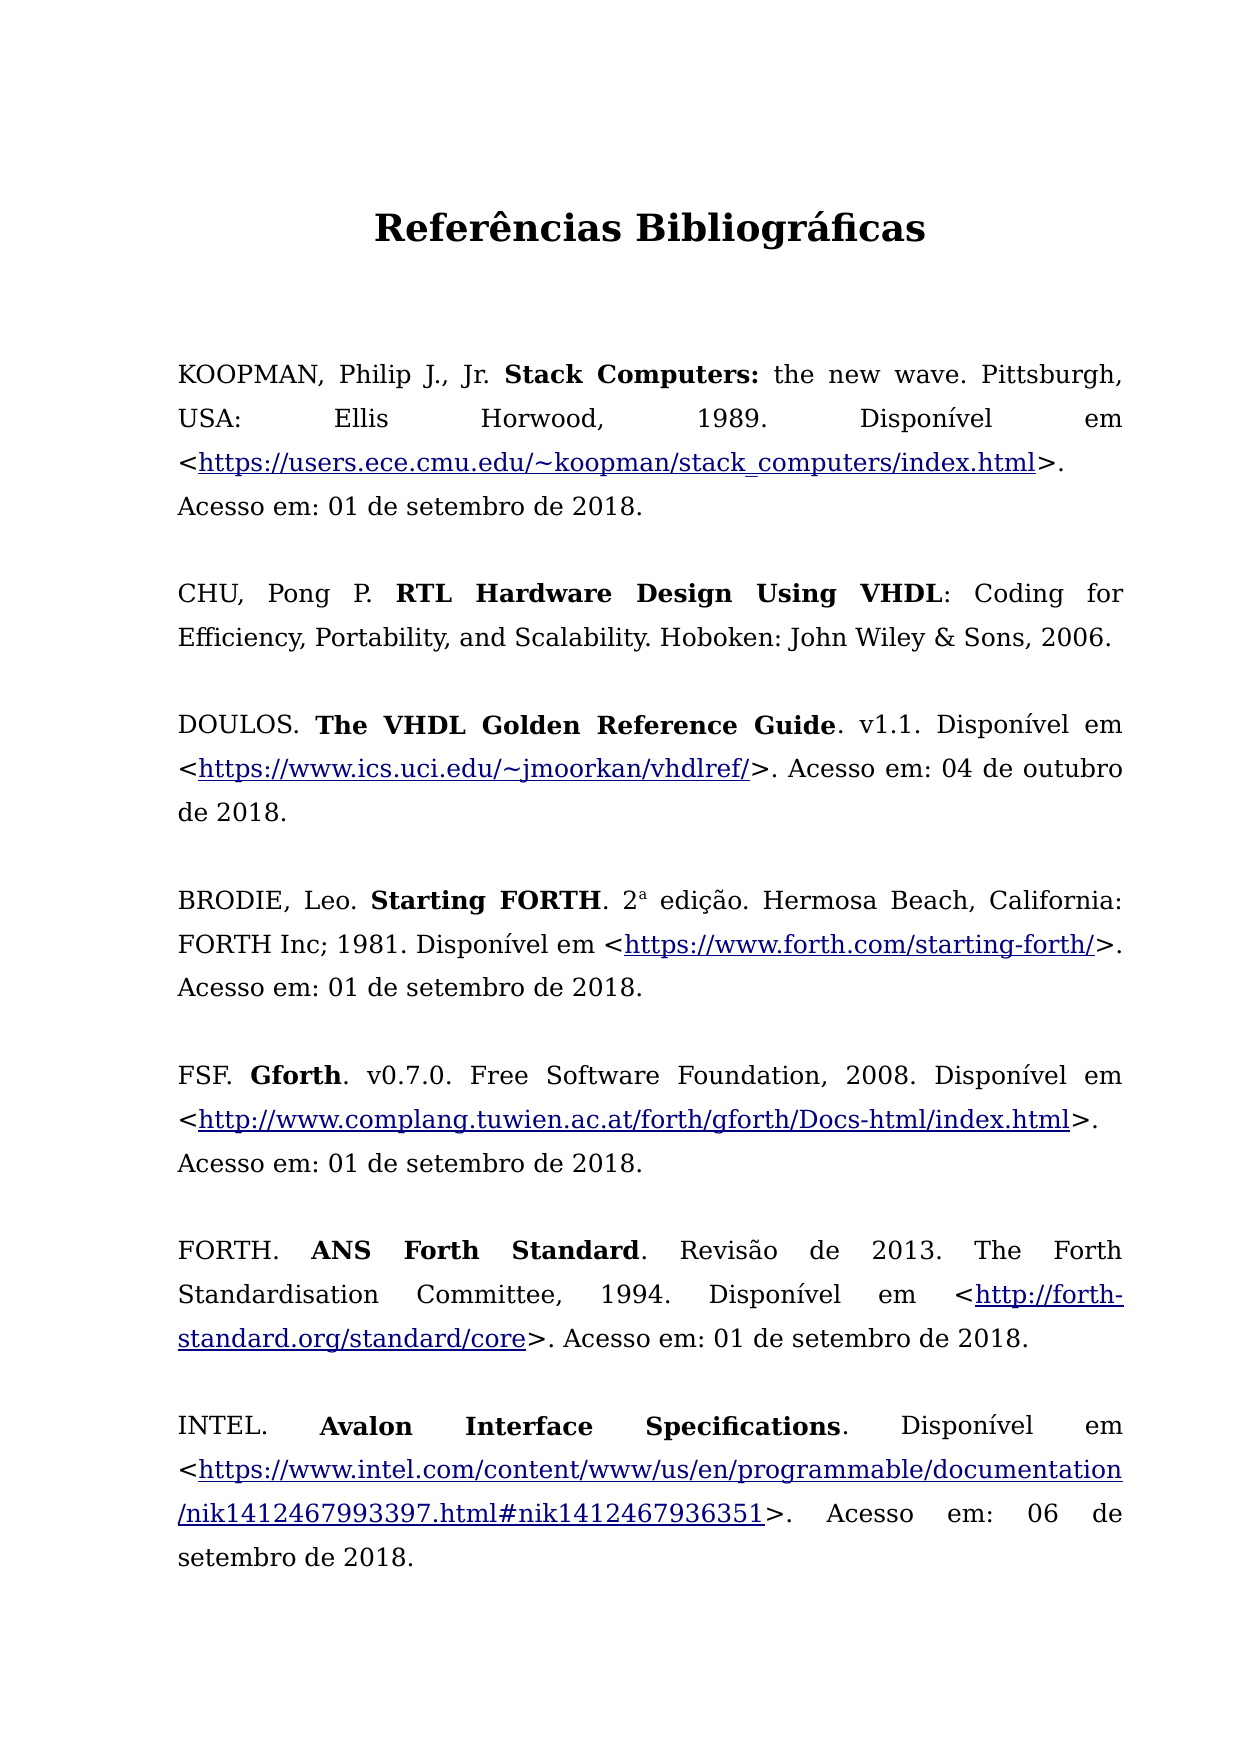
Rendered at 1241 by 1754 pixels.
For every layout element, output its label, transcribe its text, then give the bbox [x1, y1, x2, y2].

text KOOPMAN, Philip J., Jr. Stack Computers: the new wave. Pittsburgh, USA: Ellis Horwood, 1989. Disponível em <https://users.ece.cmu.edu/~koopman/stack_computers/index.html>. Acesso em: 01 de setembro de 2018. [177, 360, 1123, 521]
text CHU, Pong P. RTL Hardware Design Using VHDL: Coding for Efficiency, Portability, and Scalability. Hoboken: John Wiley & Sons, 2006. [177, 579, 1123, 652]
text BRODIE, Leo. Starting FORTH. 2a edição. Hermosa Beach, California: FORTH Inc; 1981. Disponível em <https://www.forth.com/starting-forth/>. Acesso em: 01 de setembro de 2018. [177, 886, 1123, 1003]
text FSF. Gforth. v0.7.0. Free Software Foundation, 2008. Disponível em <http://www.complang.tuwien.ac.at/forth/gforth/Docs-html/index.html>. Acesso em: 01 de setembro de 2018. [177, 1061, 1123, 1178]
text FORTH. ANS Forth Standard. Revisão de 2013. The Forth Standardisation Committee, 1994. Disponível em <http://forth-standard.org/standard/core>. Acesso em: 01 de setembro de 2018. [177, 1236, 1123, 1353]
text DOULOS. The VHDL Golden Reference Guide. v1.1. Disponível em <https://www.ics.uci.edu/~jmoorkan/vhdlref/>. Acesso em: 04 de outubro de 2018. [177, 711, 1123, 827]
text Referências Bibliográficas [177, 207, 1123, 251]
text INTEL. Avalon Interface Specifications. Disponível em <https://www.intel.com/content/www/us/en/programmable/documentation/nik1412467993397.html#nik1412467936351>. Acesso em: 06 de setembro de 2018. [177, 1411, 1123, 1572]
